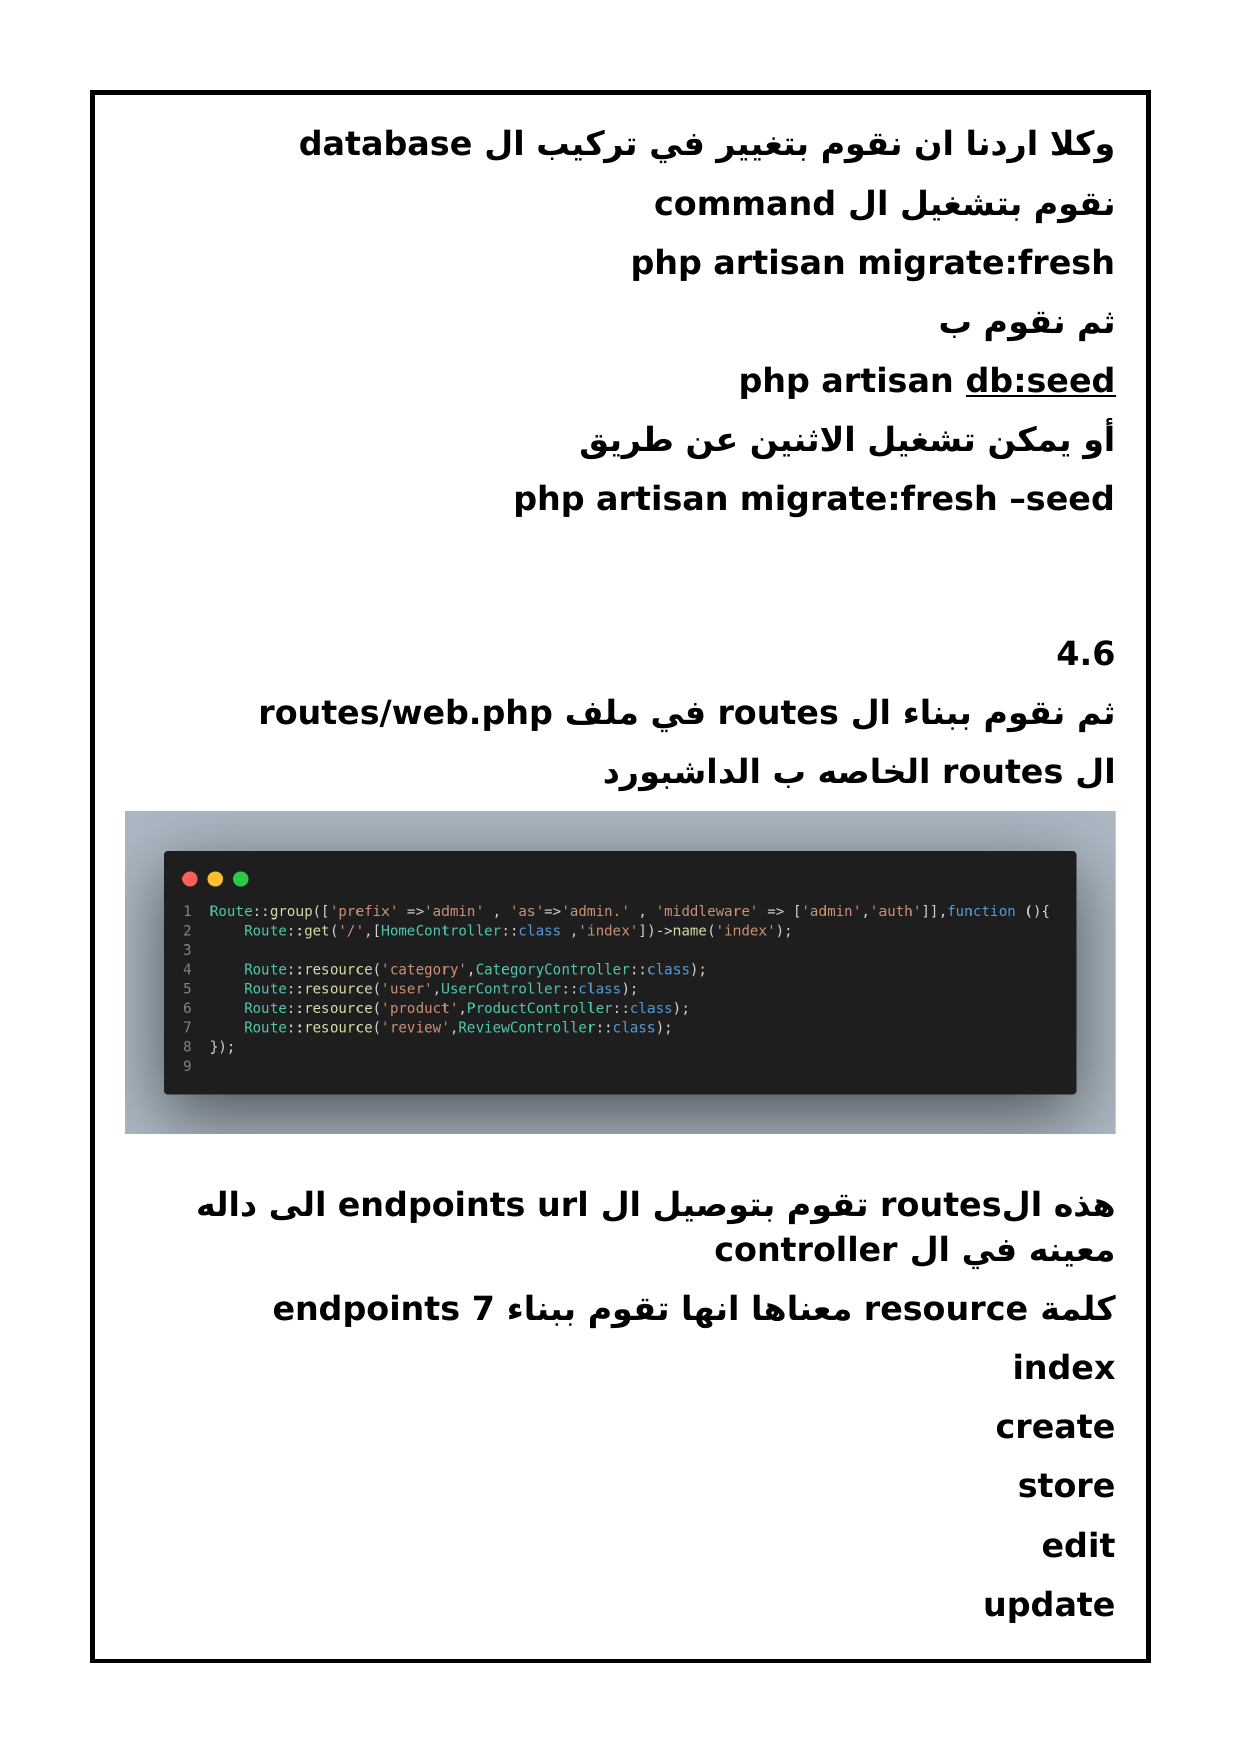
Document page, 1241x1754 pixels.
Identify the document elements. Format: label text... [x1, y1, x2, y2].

text ال routes الخاصه ب الداشبورد [125, 753, 1116, 791]
text php artisan migrate:fresh [125, 243, 1116, 282]
text php artisan migrate:fresh –seed [125, 480, 1116, 519]
text edit [125, 1526, 1116, 1565]
text هذه الroutes تقوم بتوصيل ال endpoints url الى داله معينه في ال controller [125, 1186, 1116, 1269]
text create [125, 1408, 1116, 1447]
text أو يمكن تشغيل الاثنين عن طريق [125, 421, 1116, 459]
text نقوم بتشغيل ال command [125, 184, 1116, 223]
text ثم نقوم ب [125, 302, 1116, 341]
text update [125, 1585, 1116, 1624]
text store [125, 1467, 1116, 1506]
text 4.6 [125, 634, 1116, 673]
picture [125, 811, 1116, 1134]
text ثم نقوم ببناء ال routes في ملف routes/web.php [125, 693, 1116, 732]
text php artisan db:seed [125, 362, 1116, 400]
text وكلا اردنا ان نقوم بتغيير في تركيب ال database [125, 125, 1116, 164]
text كلمة resource معناها انها تقوم ببناء 7 endpoints [125, 1289, 1116, 1328]
text index [125, 1349, 1116, 1387]
